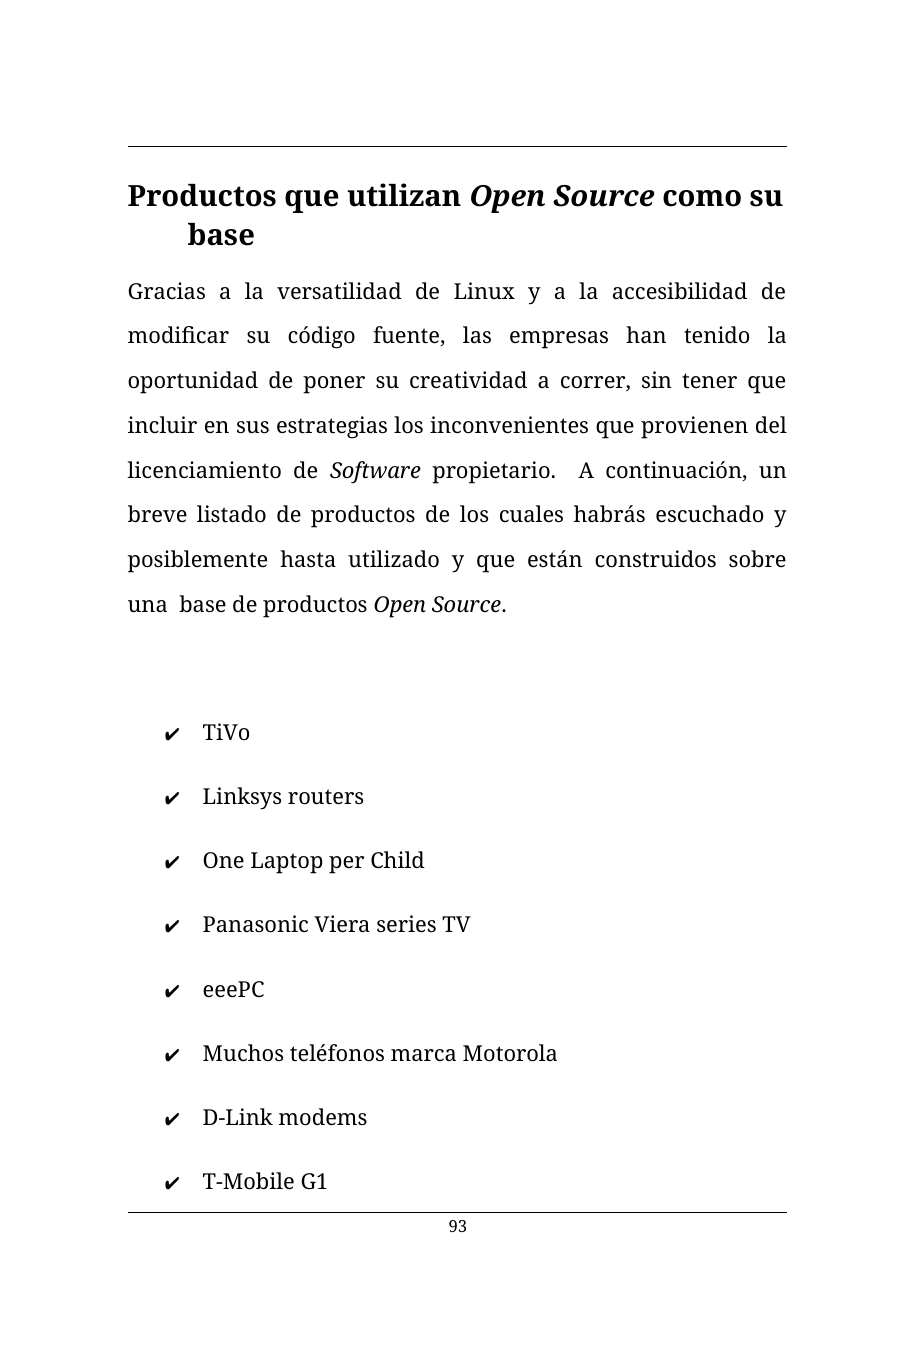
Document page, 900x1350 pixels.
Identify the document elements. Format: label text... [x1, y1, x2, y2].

list TiVo [165, 717, 787, 747]
list eeePC [165, 974, 787, 1003]
text Gracias a la versatilidad de Linux y a la accesibilidad de modificar su código fuente, las empresas han tenido la oportunidad de poner su creatividad a correr, sin tener que incluir en sus estrategias los inconvenientes que provienen del licenciamiento de Software propietario. A continuación, un breve listado de productos de los cuales habrás escuchado y posiblemente hasta utilizado y que están construidos sobre una base de productos Open Source. [127, 276, 787, 618]
list D-Link modems [165, 1102, 787, 1132]
subtitle Productos que utilizan Open Source como su base [127, 175, 787, 254]
list Muchos teléfonos marca Motorola [165, 1038, 787, 1068]
list T-Mobile G1 [165, 1166, 787, 1196]
list Panasonic Viera series TV [165, 909, 787, 939]
list Linksys routers [165, 781, 787, 811]
list One Laptop per Child [165, 845, 787, 875]
